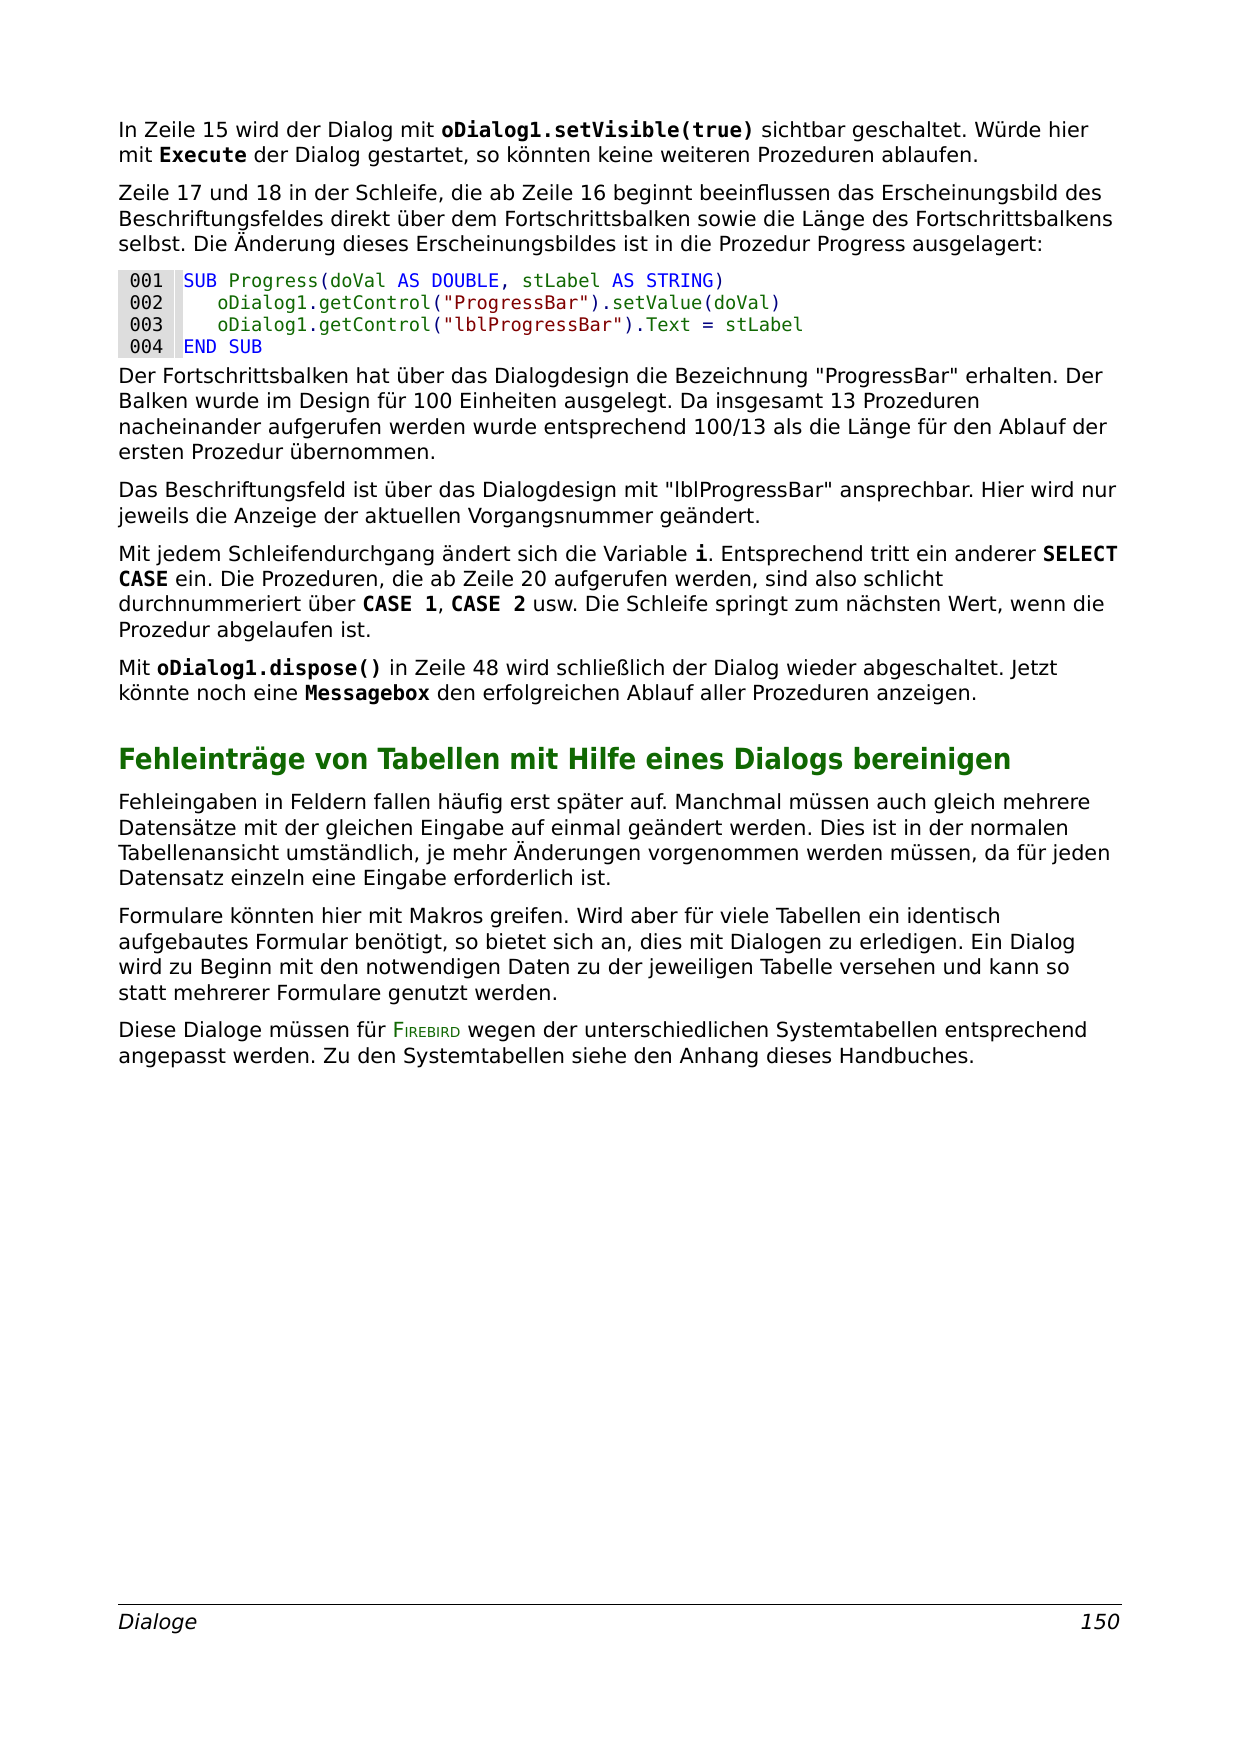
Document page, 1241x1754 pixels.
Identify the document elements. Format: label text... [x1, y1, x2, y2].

text Das Beschriftungsfeld ist über das Dialogdesign mit "lblProgressBar" ansprechbar. Hier wird nur jeweils die Anzeige der aktuellen Vorgangsnummer geändert. [118, 478, 1122, 528]
text Mit oDialog1.dispose() in Zeile 48 wird schließlich der Dialog wieder abgeschaltet. Jetzt könnte noch eine Messagebox den erfolgreichen Ablauf aller Prozeduren anzeigen. [118, 656, 1122, 706]
text Formulare könnten hier mit Makros greifen. Wird aber für viele Tabellen ein identisch aufgebautes Formular benötigt, so bietet sich an, dies mit Dialogen zu erledigen. Ein Dialog wird zu Beginn mit den notwendigen Daten zu der jeweiligen Tabelle versehen und kann so statt mehrerer Formulare genutzt werden. [118, 904, 1122, 1005]
text Diese Dialoge müssen für Firebird wegen der unterschiedlichen Systemtabellen entsprechend angepasst werden. Zu den Systemtabellen siehe den Anhang dieses Handbuches. [118, 1018, 1122, 1068]
text Zeile 17 und 18 in der Schleife, die ab Zeile 16 beginnt beeinflussen das Erscheinungsbild des Beschriftungsfeldes direkt über dem Fortschrittsbalken sowie die Länge des Fortschrittsbalkens selbst. Die Änderung dieses Erscheinungsbildes ist in die Prozedur Progress ausgelagert: [118, 181, 1122, 257]
list oDialog1.getControl("lblProgressBar").Text = stLabel [183, 314, 1122, 336]
list oDialog1.getControl("ProgressBar").setValue(doVal) [183, 292, 1122, 314]
text Der Fortschrittsbalken hat über das Dialogdesign die Bezeichnung "ProgressBar" erhalten. Der Balken wurde im Design für 100 Einheiten ausgelegt. Da insgesamt 13 Prozeduren nacheinander aufgerufen werden wurde entsprechend 100/13 als die Länge für den Ablauf der ersten Prozedur übernommen. [118, 364, 1122, 465]
text In Zeile 15 wird der Dialog mit oDialog1.setVisible(true) sichtbar geschaltet. Würde hier mit Execute der Dialog gestartet, so könnten keine weiteren Prozeduren ablaufen. [118, 118, 1122, 168]
text Fehleingaben in Feldern fallen häufig erst später auf. Manchmal müssen auch gleich mehrere Datensätze mit der gleichen Eingabe auf einmal geändert werden. Dies ist in der normalen Tabellenansicht umständlich, je mehr Änderungen vorgenommen werden müssen, da für jeden Datensatz einzeln eine Eingabe erforderlich ist. [118, 790, 1122, 891]
subtitle Fehleinträge von Tabellen mit Hilfe eines Dialogs bereinigen [118, 742, 1122, 776]
list SUB Progress(doVal AS DOUBLE, stLabel AS STRING) [183, 270, 1122, 292]
list END SUB [183, 336, 1122, 358]
text Mit jedem Schleifendurchgang ändert sich die Variable i. Entsprechend tritt ein anderer SELECT CASE ein. Die Prozeduren, die ab Zeile 20 aufgerufen werden, sind also schlicht durchnummeriert über CASE 1, CASE 2 usw. Die Schleife springt zum nächsten Wert, wenn die Prozedur abgelaufen ist. [118, 542, 1122, 642]
